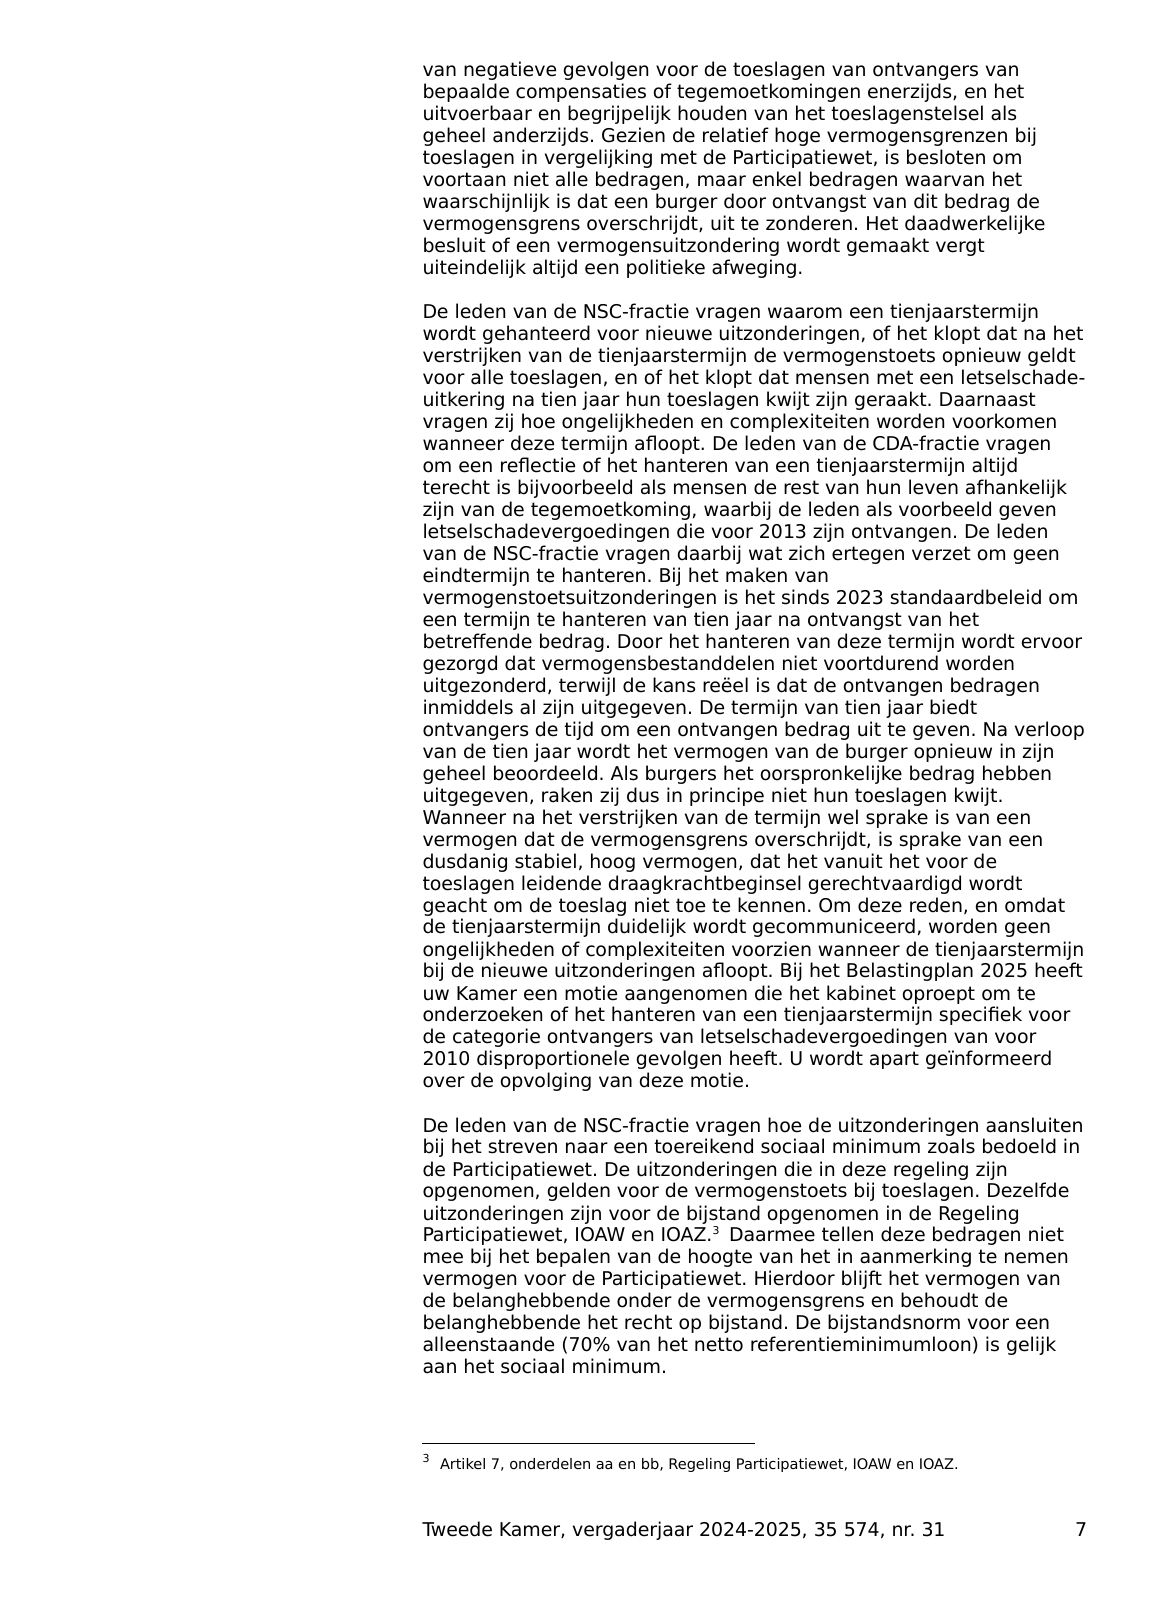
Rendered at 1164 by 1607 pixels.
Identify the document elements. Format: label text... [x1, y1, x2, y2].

text Artikel 7, onderdelen aa en bb, Regeling Participatiewet, IOAW en IOAZ. [422, 1452, 1087, 1474]
text De leden van de NSC-fractie vragen waarom een tienjaarstermijn wordt gehanteerd voor nieuwe uitzonderingen, of het klopt dat na het verstrijken van de tienjaarstermijn de vermogenstoets opnieuw geldt voor alle toeslagen, en of het klopt dat mensen met een letselschade-uitkering na tien jaar hun toeslagen kwijt zijn geraakt. Daarnaast vragen zij hoe ongelijkheden en complexiteiten worden voorkomen wanneer deze termijn afloopt. De leden van de CDA-fractie vragen om een reflectie of het hanteren van een tienjaarstermijn altijd terecht is bijvoorbeeld als mensen de rest van hun leven afhankelijk zijn van de tegemoetkoming, waarbij de leden als voorbeeld geven letselschadevergoedingen die voor 2013 zijn ontvangen. De leden van de NSC-fractie vragen daarbij wat zich ertegen verzet om geen eindtermijn te hanteren. Bij het maken van vermogenstoetsuitzonderingen is het sinds 2023 standaardbeleid om een termijn te hanteren van tien jaar na ontvangst van het betreffende bedrag. Door het hanteren van deze termijn wordt ervoor gezorgd dat vermogensbestanddelen niet voortdurend worden uitgezonderd, terwijl de kans reëel is dat de ontvangen bedragen inmiddels al zijn uitgegeven. De termijn van tien jaar biedt ontvangers de tijd om een ontvangen bedrag uit te geven. Na verloop van de tien jaar wordt het vermogen van de burger opnieuw in zijn geheel beoordeeld. Als burgers het oorspronkelijke bedrag hebben uitgegeven, raken zij dus in principe niet hun toeslagen kwijt. Wanneer na het verstrijken van de termijn wel sprake is van een vermogen dat de vermogensgrens overschrijdt, is sprake van een dusdanig stabiel, hoog vermogen, dat het vanuit het voor de toeslagen leidende draagkrachtbeginsel gerechtvaardigd wordt geacht om de toeslag niet toe te kennen. Om deze reden, en omdat de tienjaarstermijn duidelijk wordt gecommuniceerd, worden geen ongelijkheden of complexiteiten voorzien wanneer de tienjaarstermijn bij de nieuwe uitzonderingen afloopt. Bij het Belastingplan 2025 heeft uw Kamer een motie aangenomen die het kabinet oproept om te onderzoeken of het hanteren van een tienjaarstermijn specifiek voor de categorie ontvangers van letselschadevergoedingen van voor 2010 disproportionele gevolgen heeft. U wordt apart geïnformeerd over de opvolging van deze motie. [422, 301, 1087, 1092]
text De leden van de NSC-fractie vragen hoe de uitzonderingen aansluiten bij het streven naar een toereikend sociaal minimum zoals bedoeld in de Participatiewet. De uitzonderingen die in deze regeling zijn opgenomen, gelden voor de vermogenstoets bij toeslagen. Dezelfde uitzonderingen zijn voor de bijstand opgenomen in de Regeling Participatiewet, IOAW en IOAZ. Daarmee tellen deze bedragen niet mee bij het bepalen van de hoogte van het in aanmerking te nemen vermogen voor de Participatiewet. Hierdoor blijft het vermogen van de belanghebbende onder de vermogensgrens en behoudt de belanghebbende het recht op bijstand. De bijstandsnorm voor een alleenstaande (70% van het netto referentieminimumloon) is gelijk aan het sociaal minimum. [422, 1114, 1087, 1378]
text van negatieve gevolgen voor de toeslagen van ontvangers van bepaalde compensaties of tegemoetkomingen enerzijds, en het uitvoerbaar en begrijpelijk houden van het toeslagenstelsel als geheel anderzijds. Gezien de relatief hoge vermogensgrenzen bij toeslagen in vergelijking met de Participatiewet, is besloten om voortaan niet alle bedragen, maar enkel bedragen waarvan het waarschijnlijk is dat een burger door ontvangst van dit bedrag de vermogensgrens overschrijdt, uit te zonderen. Het daadwerkelijke besluit of een vermogensuitzondering wordt gemaakt vergt uiteindelijk altijd een politieke afweging. [422, 59, 1087, 279]
